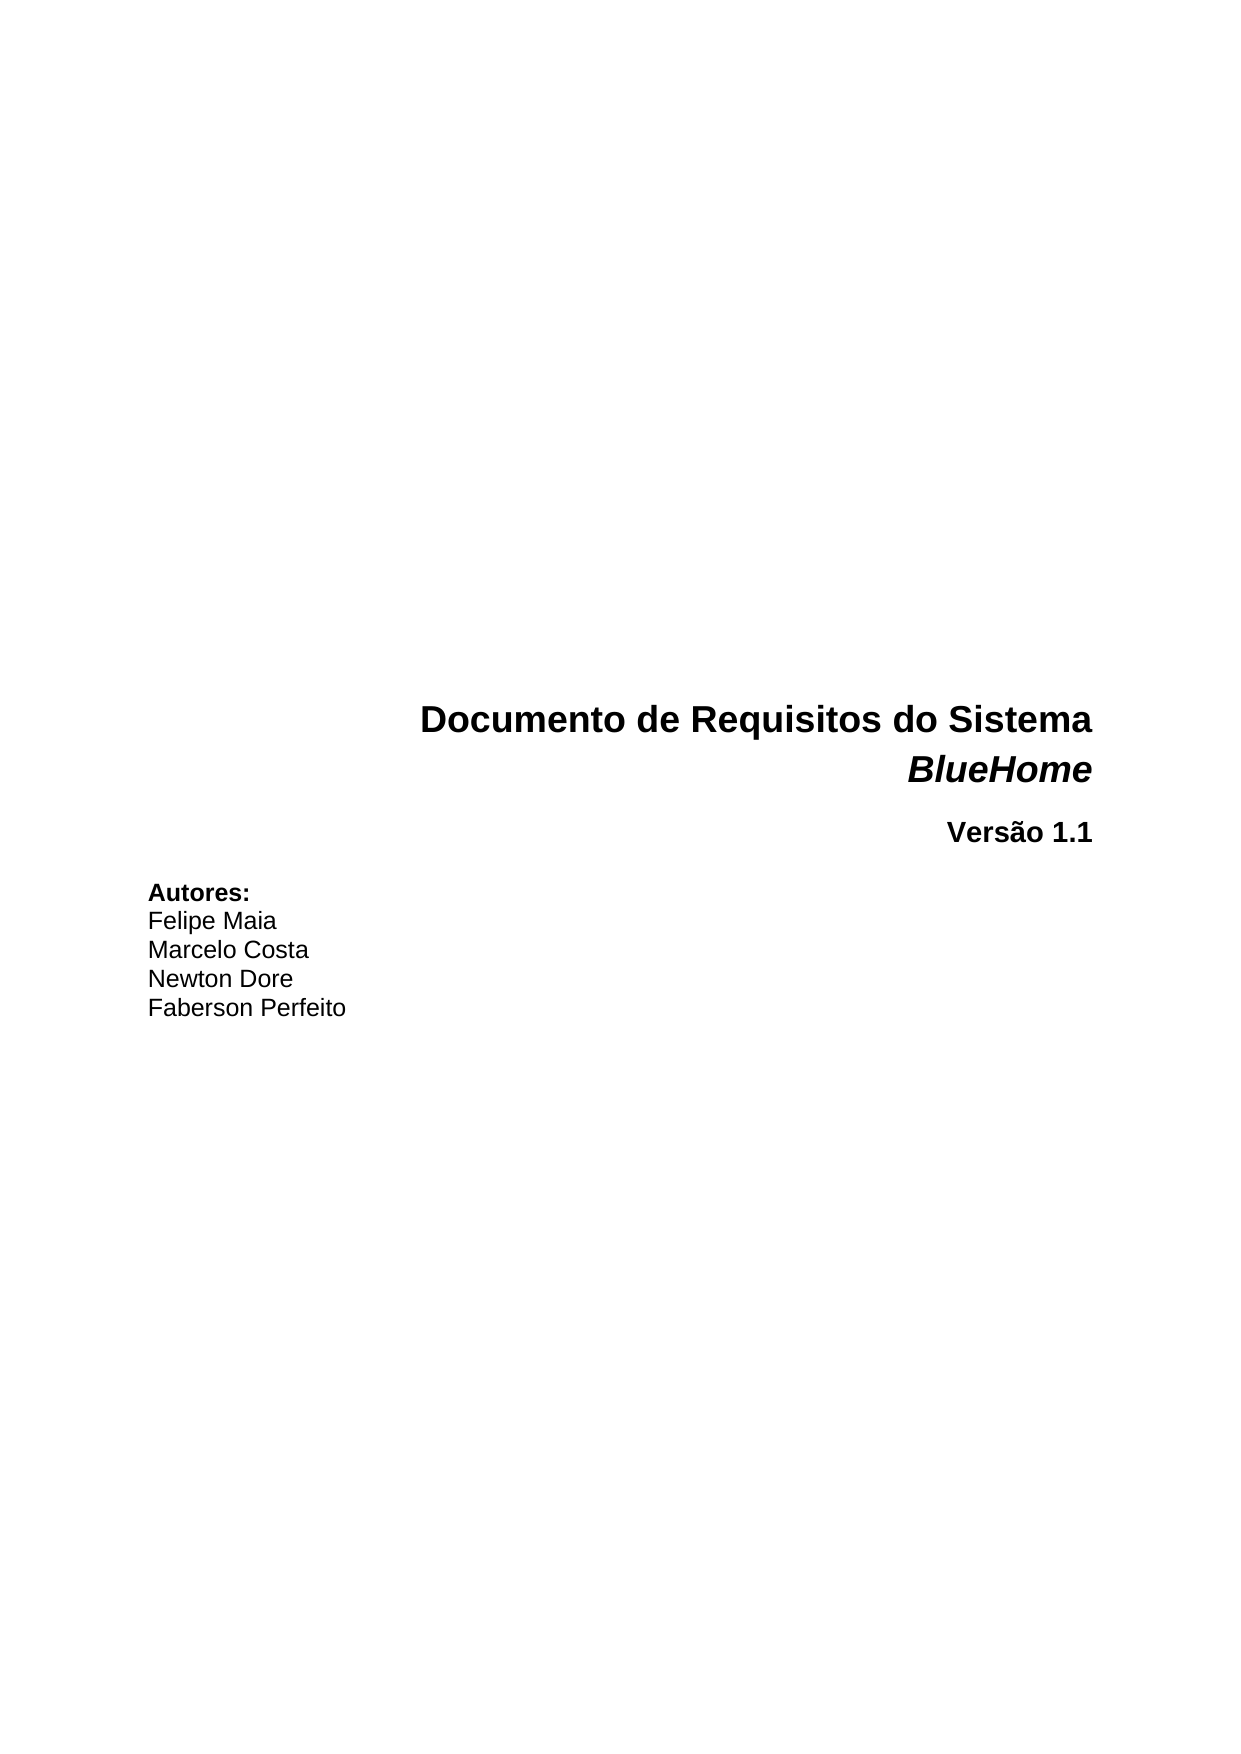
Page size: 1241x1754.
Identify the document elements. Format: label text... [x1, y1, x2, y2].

text Autores: [148, 877, 1092, 906]
text Marcelo Costa [148, 935, 1092, 964]
text BlueHome [148, 747, 1092, 790]
text Newton Dore [148, 964, 1092, 992]
text Versão 1.1 [148, 815, 1092, 849]
text Faberson Perfeito [148, 992, 1092, 1021]
text Documento de Requisitos do Sistema [148, 698, 1092, 741]
text Felipe Maia [148, 906, 1092, 935]
